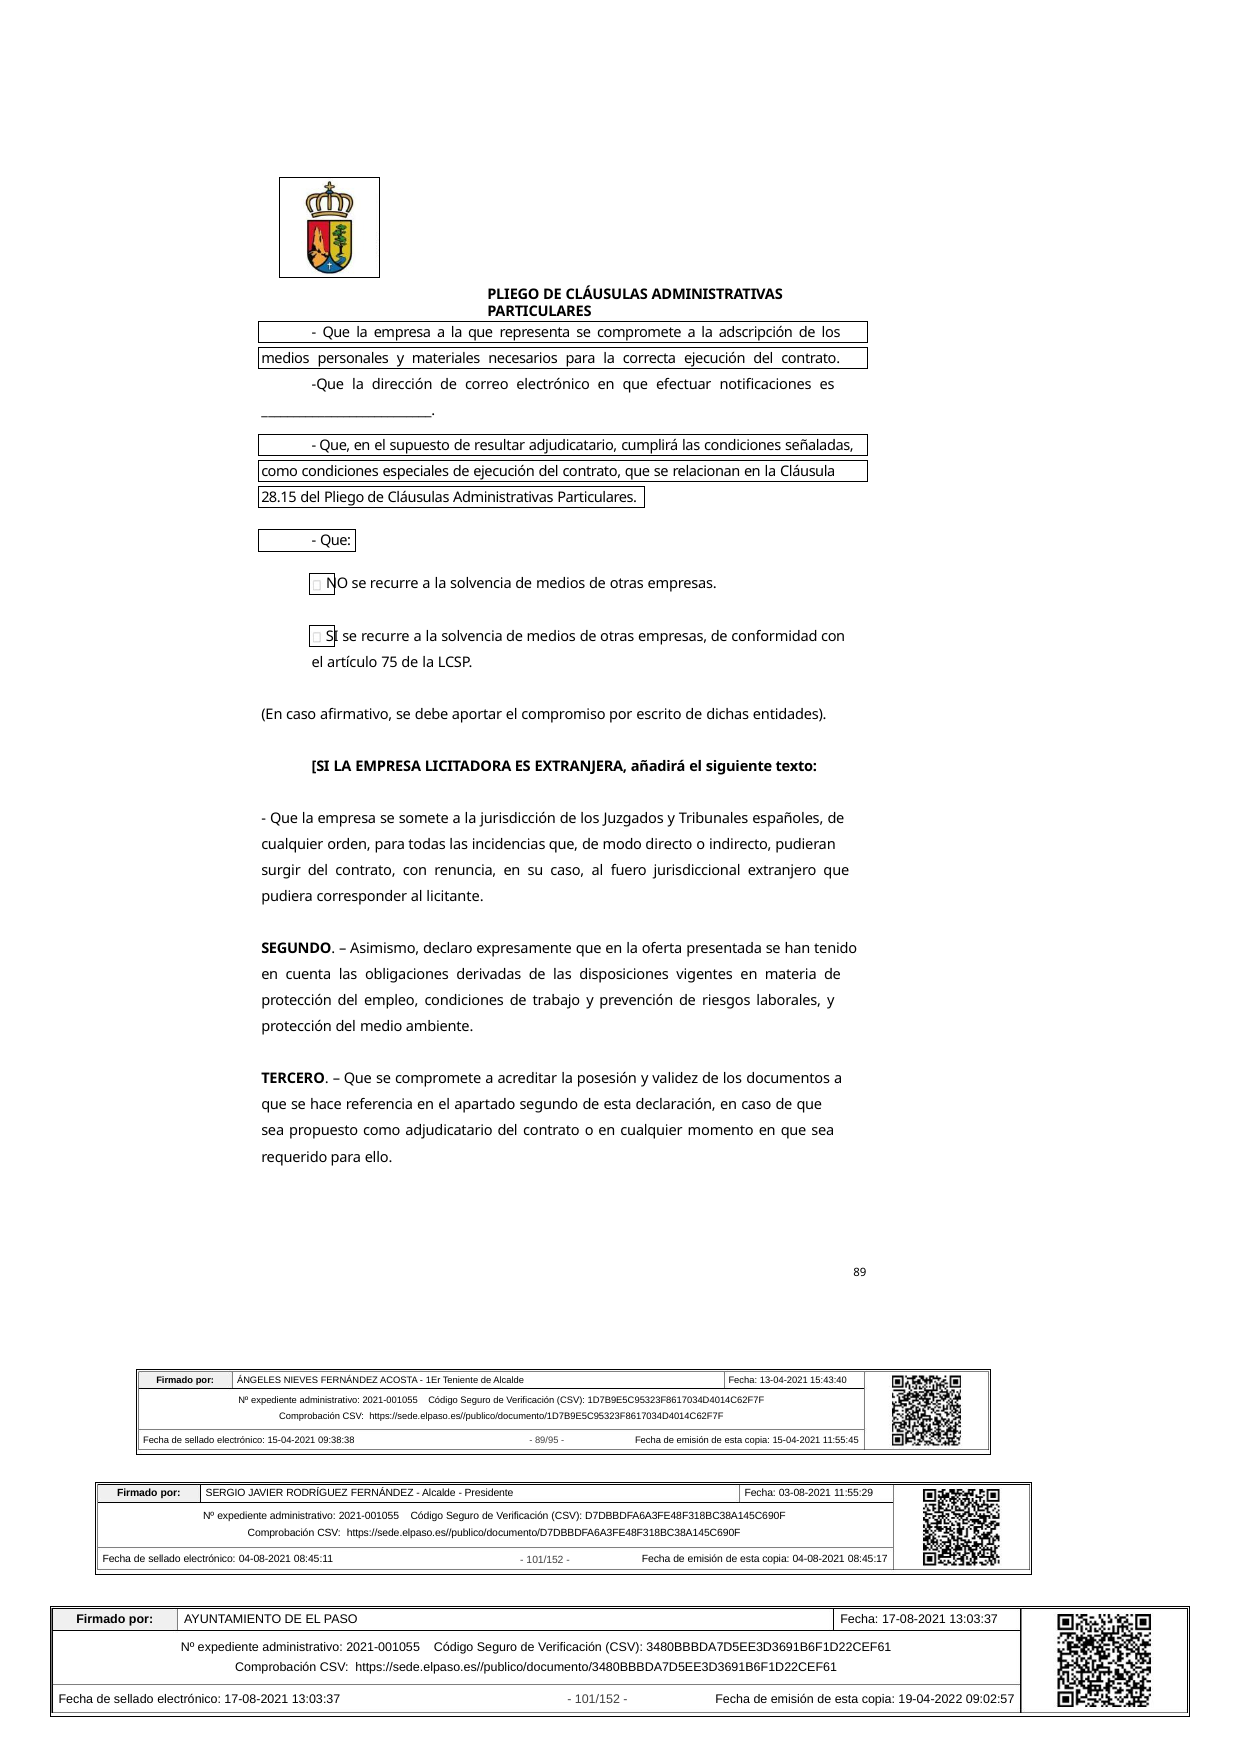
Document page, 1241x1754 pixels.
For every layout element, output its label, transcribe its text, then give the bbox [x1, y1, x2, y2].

text PLIEGO DE CLÁUSULAS ADMINISTRATIVAS PARTICULARES [487, 286, 890, 320]
picture [259, 322, 867, 342]
text - 89/95 - [529, 1435, 578, 1446]
text Fecha de sellado electrónico: 04-08-2021 08:45:11 [102, 1553, 359, 1565]
text - 101/152 - [520, 1554, 585, 1565]
text Fecha de emisión de esta copia: 15-04-2021 11:55:45 [635, 1435, 884, 1445]
text - [311, 376, 338, 393]
text Que: [320, 532, 376, 549]
text 2 [261, 489, 291, 506]
text Firmado por: [156, 1375, 228, 1385]
picture [310, 574, 334, 594]
text Fecha: 03-08-2021 11:55:29 [744, 1488, 893, 1499]
text AYUNTAMIENTO DE EL PASO [184, 1612, 386, 1626]
text NO se recurre a la solvencia de medios de otras empresas. [326, 576, 756, 592]
text - 101/152 - [567, 1693, 646, 1707]
text cualquier orden, para todas las incidencias que, de modo directo o indirecto, pudieran [261, 836, 891, 853]
text Firmado por: [76, 1612, 172, 1626]
text Que la empresa a la que representa se compromete a la adscripción de los [322, 324, 891, 341]
text surgir del contrato, con renuncia, en su caso, al fuero jurisdiccional extranjero que [261, 862, 891, 879]
text SERGIO JAVIER RODRÍGUEZ FERNÁNDEZ - Alcalde - Presidente [205, 1488, 540, 1499]
text protección del empleo, condiciones de trabajo y prevención de riesgos laborales, y [261, 992, 890, 1009]
text Fecha de sellado electrónico: 17-08-2021 13:03:37 [58, 1692, 365, 1706]
text medios personales y materiales necesarios para la correcta ejecución del contrato. [261, 350, 891, 367]
text como condiciones especiales de ejecución del contrato, que se relacionan en la Cláusula [261, 463, 891, 480]
text el artículo 75 de la LCSP. [311, 654, 504, 671]
picture [259, 530, 355, 551]
text Comprobación CSV: https://sede.elpaso.es//publico/documento/3480BBBDA7D5EE3D3691B6F1D22CEF61 [235, 1661, 917, 1674]
text SI LA EMPRESA LICITADORA ES EXTRANJERA, añadirá el siguiente texto: [316, 758, 820, 775]
text Fecha: 13-04-2021 15:43:40 [728, 1375, 864, 1385]
text pudiera corresponder al licitante. [261, 888, 891, 905]
picture [259, 487, 644, 507]
text 89 [853, 1266, 883, 1279]
text - [261, 810, 270, 827]
text que se hace referencia en el apartado segundo de esta declaración, en caso de que [261, 1096, 890, 1113]
text - [311, 324, 322, 341]
text (En caso afirmativo, se debe aportar el compromiso por escrito de dichas entidades). [261, 706, 876, 723]
text - [311, 437, 319, 454]
picture [137, 1370, 990, 1454]
picture [310, 626, 334, 646]
text sea propuesto como adjudicatario del contrato o en cualquier momento en que sea [261, 1122, 890, 1139]
text __________________________. [290, 402, 891, 419]
text en cuenta las obligaciones derivadas de las disposiciones vigentes en materia de [261, 966, 890, 983]
picture [259, 348, 867, 368]
text requerido para ello. [261, 1149, 890, 1166]
text Que la empresa se somete a la jurisdicción de los Juzgados y Tribunales españoles, de [270, 810, 890, 827]
text SEGUNDO. – Asimismo, declaro expresamente que en la oferta presentada se han tenido [261, 939, 890, 957]
text Fecha: 17-08-2021 13:03:37 [840, 1612, 1021, 1626]
text [ [311, 758, 316, 775]
text Nº expediente administrativo: 2021-001055 Código Seguro de Verificación (CSV): 3480BBBDA7D5EE3D3691B6F1D22CEF61 [181, 1640, 917, 1654]
text Firmado por: [117, 1488, 196, 1499]
text TERCERO. – Que se compromete a acreditar la posesión y validez de los documentos a [261, 1070, 890, 1087]
picture [51, 1607, 1189, 1716]
text 8.15 del Pliego de Cláusulas Administrativas Particulares. [291, 489, 891, 506]
text Fecha de emisión de esta copia: 04-08-2021 08:45:17 [642, 1553, 912, 1565]
picture [259, 435, 867, 455]
text - [311, 532, 320, 549]
picture [280, 178, 379, 277]
text Fecha de sellado electrónico: 15-04-2021 09:38:38 [143, 1435, 379, 1445]
text SI se recurre a la solvencia de medios de otras empresas, de conformidad con [326, 628, 890, 645]
text Comprobación CSV: https://sede.elpaso.es//publico/documento/D7DBBDFA6A3FE48F318BC38A145C690F [247, 1527, 812, 1539]
text protección del medio ambiente. [261, 1018, 890, 1035]
picture [259, 461, 867, 481]
text ÁNGELES NIEVES FERNÁNDEZ ACOSTA - 1Er Teniente de Alcalde [237, 1375, 552, 1385]
picture [96, 1483, 1031, 1574]
text Nº expediente administrativo: 2021-001055 Código Seguro de Verificación (CSV): 1D7B9E5C95323F8617034D4014C62F7F [238, 1396, 788, 1406]
text _ [261, 402, 290, 419]
text Fecha de emisión de esta copia: 19-04-2022 09:02:57 [715, 1692, 1039, 1706]
text Que, en el supuesto de resultar adjudicatario, cumplirá las condiciones señaladas, [319, 437, 891, 454]
text Que la dirección de correo electrónico en que efectuar notificaciones es [338, 376, 891, 393]
text Comprobación CSV: https://sede.elpaso.es//publico/documento/1D7B9E5C95323F8617034D4014C62F7F [279, 1411, 788, 1421]
text Nº expediente administrativo: 2021-001055 Código Seguro de Verificación (CSV): D7DBBDFA6A3FE48F318BC38A145C690F [203, 1510, 812, 1522]
